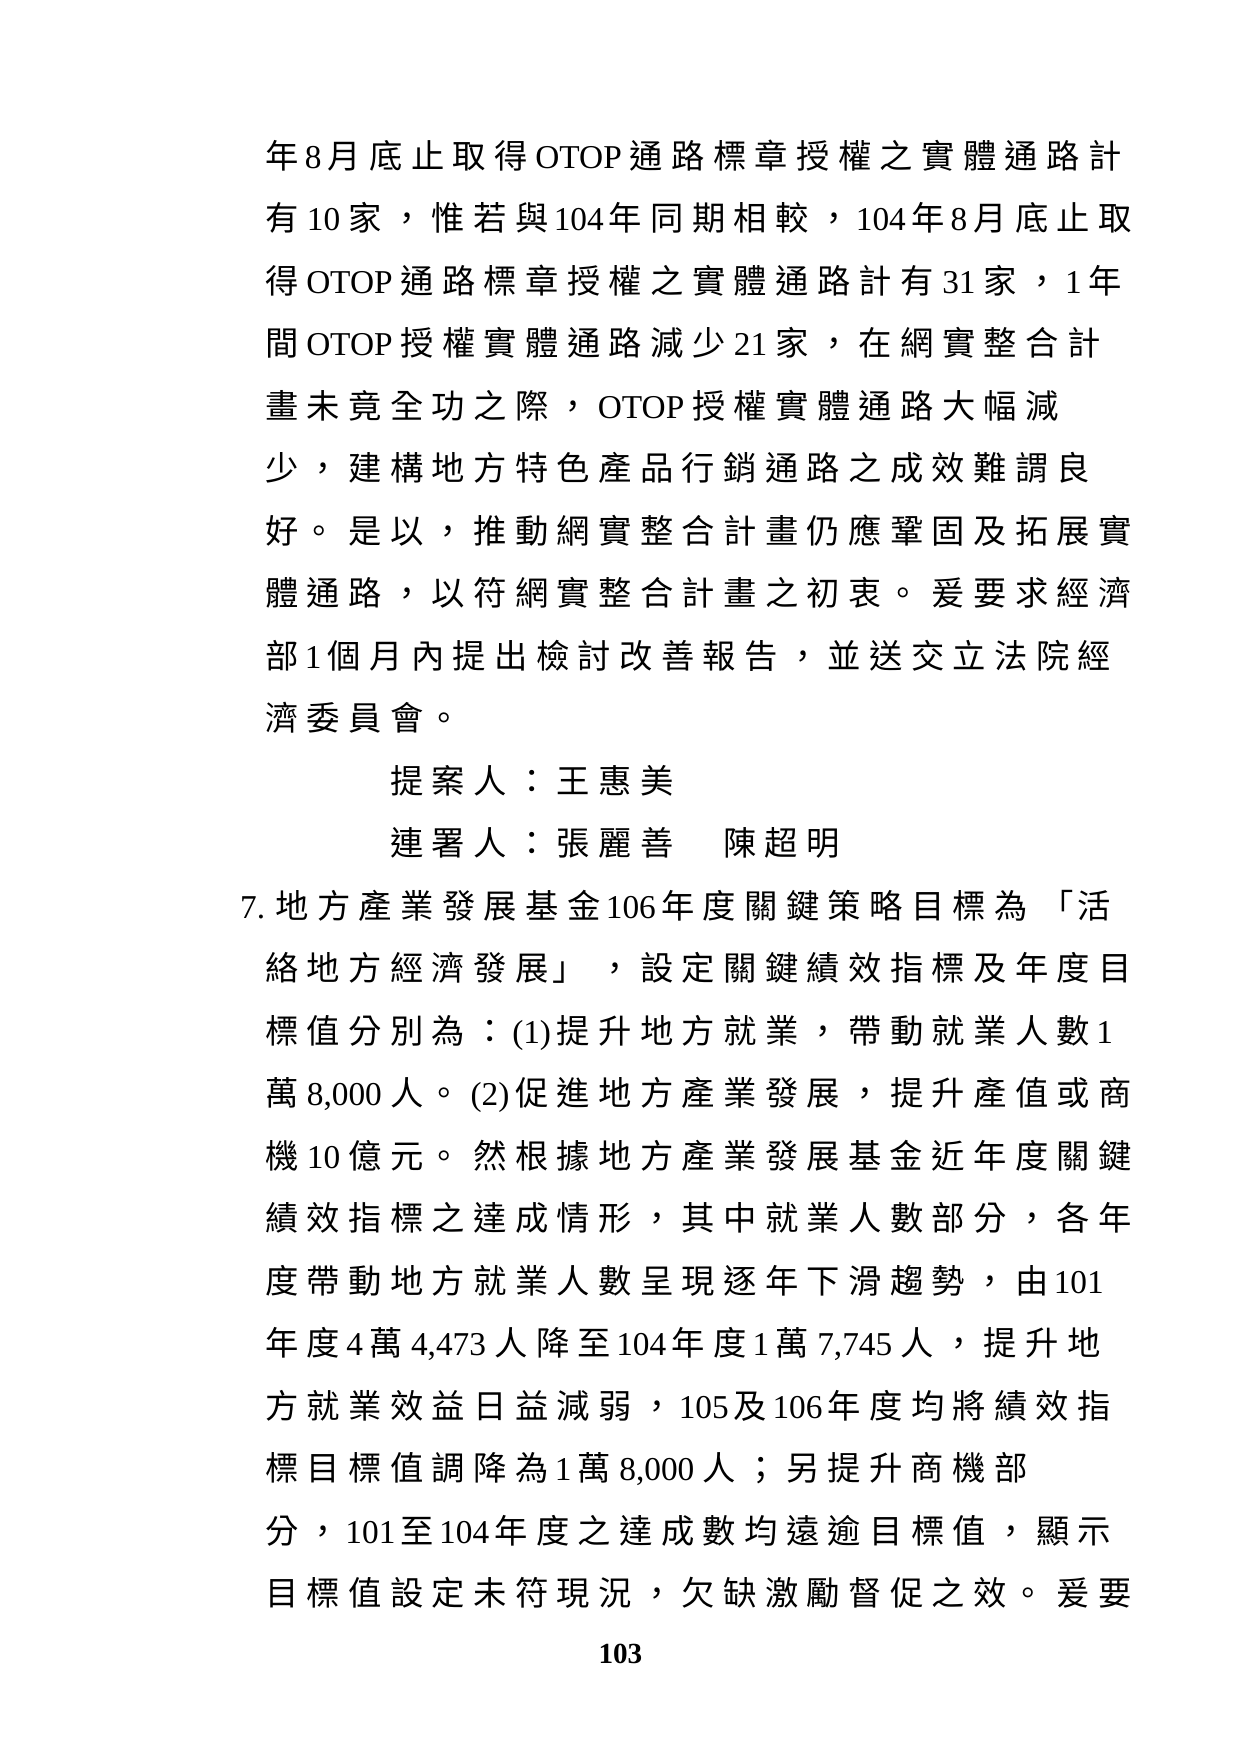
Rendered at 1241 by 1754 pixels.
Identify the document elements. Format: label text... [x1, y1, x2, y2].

text 提案人：王惠美 [382, 737, 1032, 800]
list 年8月底止取得OTOP通路標章授權之實體通路計有10家，惟若與104年同期相較，104年8月底止取得OTOP通路標章授權之實體通路計有31家，1年間OTOP授權實體通路減少21家，在網實整合計畫未竟全功之際，OTOP授權實體通路大幅減少，建構地方特色產品行銷通路之成效難謂良好。是以，推動網實整合計畫仍應鞏固及拓展實體通路，以符網實整合計畫之初衷。爰要求經濟部1個月內提出檢討改善報告，並送交立法院經濟委員會。 [231, 112, 1136, 737]
text 連署人：張麗善 陳超明 [382, 800, 1032, 862]
list 地方產業發展基金106年度關鍵策略目標為「活絡地方經濟發展」，設定關鍵績效指標及年度目標值分別為：(1)提升地方就業，帶動就業人數1萬8,000人。(2)促進地方產業發展，提升產值或商機10億元。然根據地方產業發展基金近年度關鍵績效指標之達成情形，其中就業人數部分，各年度帶動地方就業人數呈現逐年下滑趨勢，由101年度4萬4,473人降至104年度1萬7,745人，提升地方就業效益日益減弱，105及106年度均將績效指標目標值調降為1萬8,000人；另提升商機部分，101至104年度之達成數均遠逾目標值，顯示目標值設定未符現況，欠缺激勵督促之效。爰要 [231, 862, 1136, 1612]
